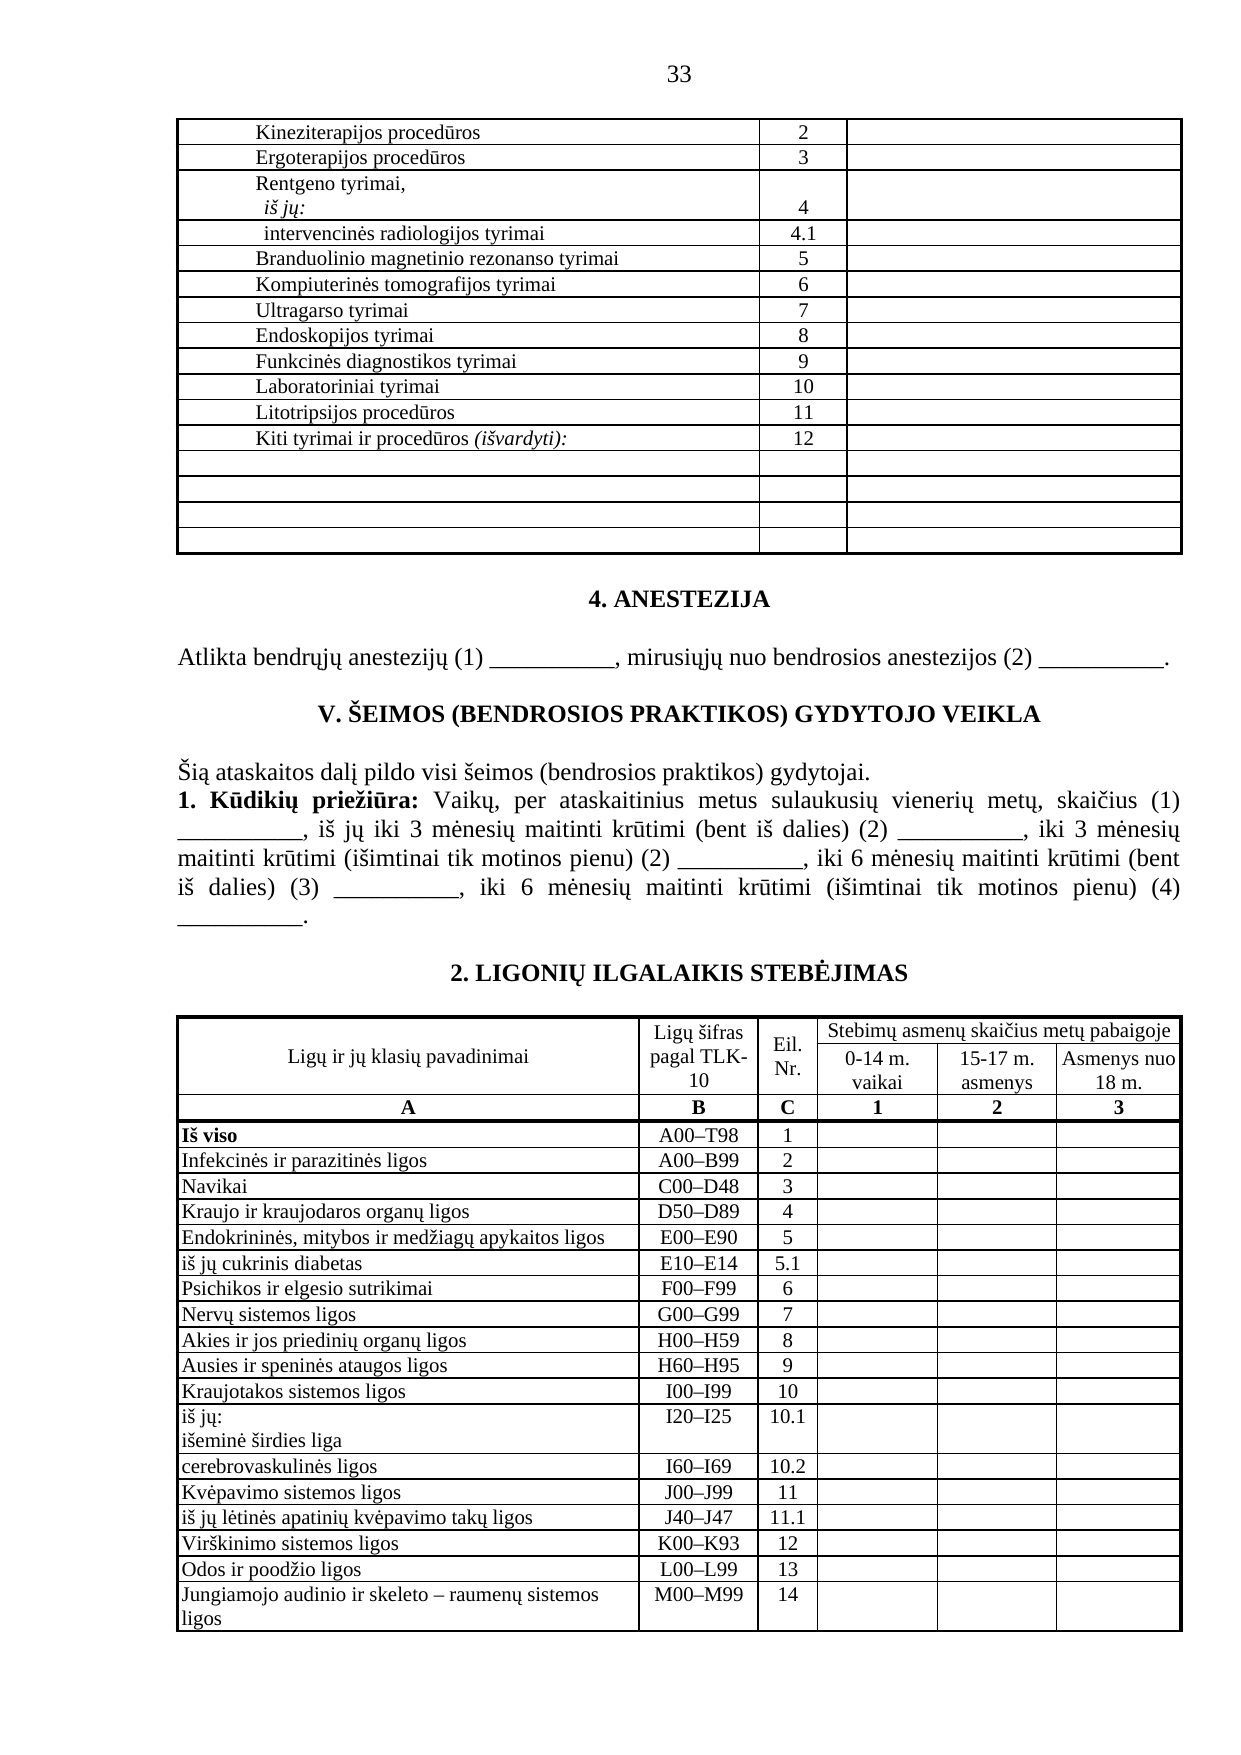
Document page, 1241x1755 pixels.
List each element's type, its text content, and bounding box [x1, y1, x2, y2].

table_cell 11.1 [759, 1505, 817, 1529]
table_cell intervencinės radiologijos tyrimai [179, 221, 759, 245]
table_cell [818, 1454, 937, 1478]
table_cell I00–I99 [640, 1379, 757, 1403]
table_cell [848, 349, 1180, 373]
table_cell [848, 120, 1180, 144]
table_cell 5 [760, 246, 846, 270]
table_cell 2 [760, 120, 846, 144]
table_cell [938, 1505, 1056, 1529]
table_cell 12 [759, 1531, 817, 1555]
table_cell [938, 1480, 1056, 1504]
table_cell [760, 503, 846, 527]
table_cell 1 [759, 1123, 817, 1147]
table_cell [848, 375, 1180, 398]
table_cell B [640, 1095, 757, 1119]
table_cell 7 [759, 1302, 817, 1326]
table_cell Laboratoriniai tyrimai [179, 375, 759, 398]
table_cell [760, 477, 846, 501]
table_cell 5.1 [759, 1251, 817, 1275]
table_cell Litotripsijos procedūros [179, 400, 759, 424]
table_cell [848, 246, 1180, 270]
table_cell 8 [760, 323, 846, 347]
table_cell A [179, 1095, 638, 1119]
table_cell [1057, 1480, 1179, 1504]
table_cell [818, 1302, 937, 1326]
table_cell [848, 400, 1180, 424]
table_cell 11 [760, 400, 846, 424]
table_cell [179, 528, 759, 552]
table_cell [818, 1557, 937, 1581]
table_cell [938, 1302, 1056, 1326]
table_cell [818, 1123, 937, 1147]
table_cell [179, 477, 759, 501]
table_cell [848, 171, 1180, 219]
table_cell 3 [1057, 1095, 1179, 1119]
table_cell iš jų: išeminė širdies liga [179, 1405, 638, 1452]
table_cell [1057, 1531, 1179, 1555]
table_cell M00–M99 [640, 1582, 757, 1630]
table_cell [1057, 1200, 1179, 1223]
table_cell [938, 1582, 1056, 1630]
table_cell [848, 298, 1180, 322]
table_cell 5 [759, 1225, 817, 1249]
table_cell [938, 1276, 1056, 1300]
table_cell 1 [818, 1095, 937, 1119]
table_cell Kiti tyrimai ir procedūros (išvardyti): [179, 426, 759, 450]
table_cell [848, 426, 1180, 450]
table_cell 6 [759, 1276, 817, 1300]
table_cell [1057, 1353, 1179, 1377]
table_cell [938, 1123, 1056, 1147]
table_cell [1057, 1123, 1179, 1147]
table_cell [818, 1353, 937, 1377]
table_cell Endoskopijos tyrimai [179, 323, 759, 347]
table_cell 2 [759, 1148, 817, 1172]
table_cell [938, 1225, 1056, 1249]
table_cell [938, 1379, 1056, 1403]
table_cell [1057, 1276, 1179, 1300]
table_cell cerebrovaskulinės ligos [179, 1454, 638, 1478]
table_cell [1057, 1225, 1179, 1249]
table_cell G00–G99 [640, 1302, 757, 1326]
text 2. LIGONIŲ ILGALAIKIS STEBĖJIMAS [177, 958, 1181, 987]
table_header Stebimų asmenų skaičius metų pabaigoje [818, 1019, 1179, 1042]
table_cell [1057, 1454, 1179, 1478]
table_cell F00–F99 [640, 1276, 757, 1300]
table_cell 9 [759, 1353, 817, 1377]
table_cell 4 [759, 1200, 817, 1223]
table_cell [1057, 1405, 1179, 1452]
text 1. Kūdikių priežiūra: Vaikų, per ataskaitinius metus sulaukusių vienerių metų, skaičius (1) __________, iš jų iki 3 mėnesių maitinti krūtimi (bent iš dalies) (2) __________, iki 3 mėnesių maitinti krūtimi (išimtinai tik motinos pienu) (2) __________, iki 6 mėnesių maitinti krūtimi (bent iš dalies) (3) __________, iki 6 mėnesių maitinti krūtimi (išimtinai tik motinos pienu) (4) __________. [177, 785, 1181, 929]
table_cell Ergoterapijos procedūros [179, 145, 759, 169]
table_cell 15-17 m. asmenys [938, 1044, 1056, 1094]
table_cell I60–I69 [640, 1454, 757, 1478]
table_cell Branduolinio magnetinio rezonanso tyrimai [179, 246, 759, 270]
table_cell 4.1 [760, 221, 846, 245]
table_cell [938, 1251, 1056, 1275]
table_cell Rentgeno tyrimai, iš jų: [179, 171, 759, 219]
table_cell A00–B99 [640, 1148, 757, 1172]
table_cell H00–H59 [640, 1328, 757, 1352]
table_cell Kraujo ir kraujodaros organų ligos [179, 1200, 638, 1223]
table_cell [818, 1328, 937, 1352]
table_cell Virškinimo sistemos ligos [179, 1531, 638, 1555]
table_cell K00–K93 [640, 1531, 757, 1555]
table_cell D50–D89 [640, 1200, 757, 1223]
table_cell 10 [759, 1379, 817, 1403]
table_cell [1057, 1379, 1179, 1403]
table_cell C00–D48 [640, 1174, 757, 1198]
table_cell E00–E90 [640, 1225, 757, 1249]
table_cell [938, 1200, 1056, 1223]
table_cell H60–H95 [640, 1353, 757, 1377]
table_cell E10–E14 [640, 1251, 757, 1275]
table_cell [848, 272, 1180, 296]
table_cell [1057, 1251, 1179, 1275]
table_cell [818, 1405, 937, 1452]
table_cell L00–L99 [640, 1557, 757, 1581]
table_cell [848, 221, 1180, 245]
table_cell [818, 1531, 937, 1555]
table_cell Kineziterapijos procedūros [179, 120, 759, 144]
table_cell Jungiamojo audinio ir skeleto – raumenų sistemos ligos [179, 1582, 638, 1630]
table_cell [938, 1148, 1056, 1172]
table_cell 2 [938, 1095, 1056, 1119]
table_cell [818, 1505, 937, 1529]
table_cell 12 [760, 426, 846, 450]
table_cell [1057, 1174, 1179, 1198]
table_cell 10.1 [759, 1405, 817, 1452]
table_cell [848, 451, 1180, 475]
table_cell [1057, 1328, 1179, 1352]
table_cell Endokrininės, mitybos ir medžiagų apykaitos ligos [179, 1225, 638, 1249]
table_cell [848, 503, 1180, 527]
table_cell Nervų sistemos ligos [179, 1302, 638, 1326]
table_header Eil. Nr. [759, 1019, 817, 1094]
table_cell [848, 477, 1180, 501]
table_header Ligų ir jų klasių pavadinimai [179, 1019, 638, 1094]
table_cell [938, 1405, 1056, 1452]
table_cell Kvėpavimo sistemos ligos [179, 1480, 638, 1504]
table_cell Odos ir poodžio ligos [179, 1557, 638, 1581]
table_cell [848, 528, 1180, 552]
table_cell Akies ir jos priedinių organų ligos [179, 1328, 638, 1352]
table_cell [818, 1480, 937, 1504]
table_cell [818, 1379, 937, 1403]
table_cell 3 [760, 145, 846, 169]
table_cell 11 [759, 1480, 817, 1504]
table_cell iš jų cukrinis diabetas [179, 1251, 638, 1275]
table_cell Kompiuterinės tomografijos tyrimai [179, 272, 759, 296]
table_cell 9 [760, 349, 846, 373]
table_cell 6 [760, 272, 846, 296]
table_cell 13 [759, 1557, 817, 1581]
table_cell Kraujotakos sistemos ligos [179, 1379, 638, 1403]
table_cell [848, 323, 1180, 347]
table_cell Ausies ir speninės ataugos ligos [179, 1353, 638, 1377]
table_cell 4 [760, 171, 846, 219]
table_cell Asmenys nuo 18 m. [1057, 1044, 1179, 1094]
table_cell [760, 451, 846, 475]
table_header Ligų šifras pagal TLK-10 [640, 1019, 757, 1094]
table_cell Navikai [179, 1174, 638, 1198]
table_cell [1057, 1505, 1179, 1529]
table_cell [818, 1174, 937, 1198]
table_cell J40–J47 [640, 1505, 757, 1529]
table_cell [1057, 1582, 1179, 1630]
table_cell [938, 1454, 1056, 1478]
table_cell [938, 1353, 1056, 1377]
table_cell [818, 1148, 937, 1172]
table_cell [848, 145, 1180, 169]
text V. ŠEIMOS (BENDROSIOS PRAKTIKOS) GYDYTOJO VEIKLA [177, 699, 1181, 728]
table_cell [818, 1276, 937, 1300]
table_cell 10 [760, 375, 846, 398]
table_cell [818, 1251, 937, 1275]
table_cell [818, 1582, 937, 1630]
table_cell 3 [759, 1174, 817, 1198]
table_cell Iš viso [179, 1123, 638, 1147]
table_cell 7 [760, 298, 846, 322]
table_cell 8 [759, 1328, 817, 1352]
table_cell [760, 528, 846, 552]
table_cell [938, 1328, 1056, 1352]
table_cell [1057, 1148, 1179, 1172]
table_cell 10.2 [759, 1454, 817, 1478]
table_cell [938, 1531, 1056, 1555]
table_cell 14 [759, 1582, 817, 1630]
table_cell Funkcinės diagnostikos tyrimai [179, 349, 759, 373]
table_cell [1057, 1557, 1179, 1581]
table_cell [179, 503, 759, 527]
table_cell J00–J99 [640, 1480, 757, 1504]
table_cell C [759, 1095, 817, 1119]
table_cell [818, 1200, 937, 1223]
table_cell [938, 1174, 1056, 1198]
table_cell Ultragarso tyrimai [179, 298, 759, 322]
text Šią ataskaitos dalį pildo visi šeimos (bendrosios praktikos) gydytojai. [177, 757, 1181, 785]
table_cell iš jų lėtinės apatinių kvėpavimo takų ligos [179, 1505, 638, 1529]
table_cell A00–T98 [640, 1123, 757, 1147]
table_cell [938, 1557, 1056, 1581]
table_cell [179, 451, 759, 475]
text 4. ANESTEZIJA [177, 584, 1181, 613]
table_cell 0-14 m. vaikai [818, 1044, 937, 1094]
table_cell [1057, 1302, 1179, 1326]
table_cell Infekcinės ir parazitinės ligos [179, 1148, 638, 1172]
text Atlikta bendrųjų anestezijų (1) __________, mirusiųjų nuo bendrosios anestezijos (2) __________. [177, 642, 1181, 670]
table_cell I20–I25 [640, 1405, 757, 1452]
table_cell Psichikos ir elgesio sutrikimai [179, 1276, 638, 1300]
table_cell [818, 1225, 937, 1249]
